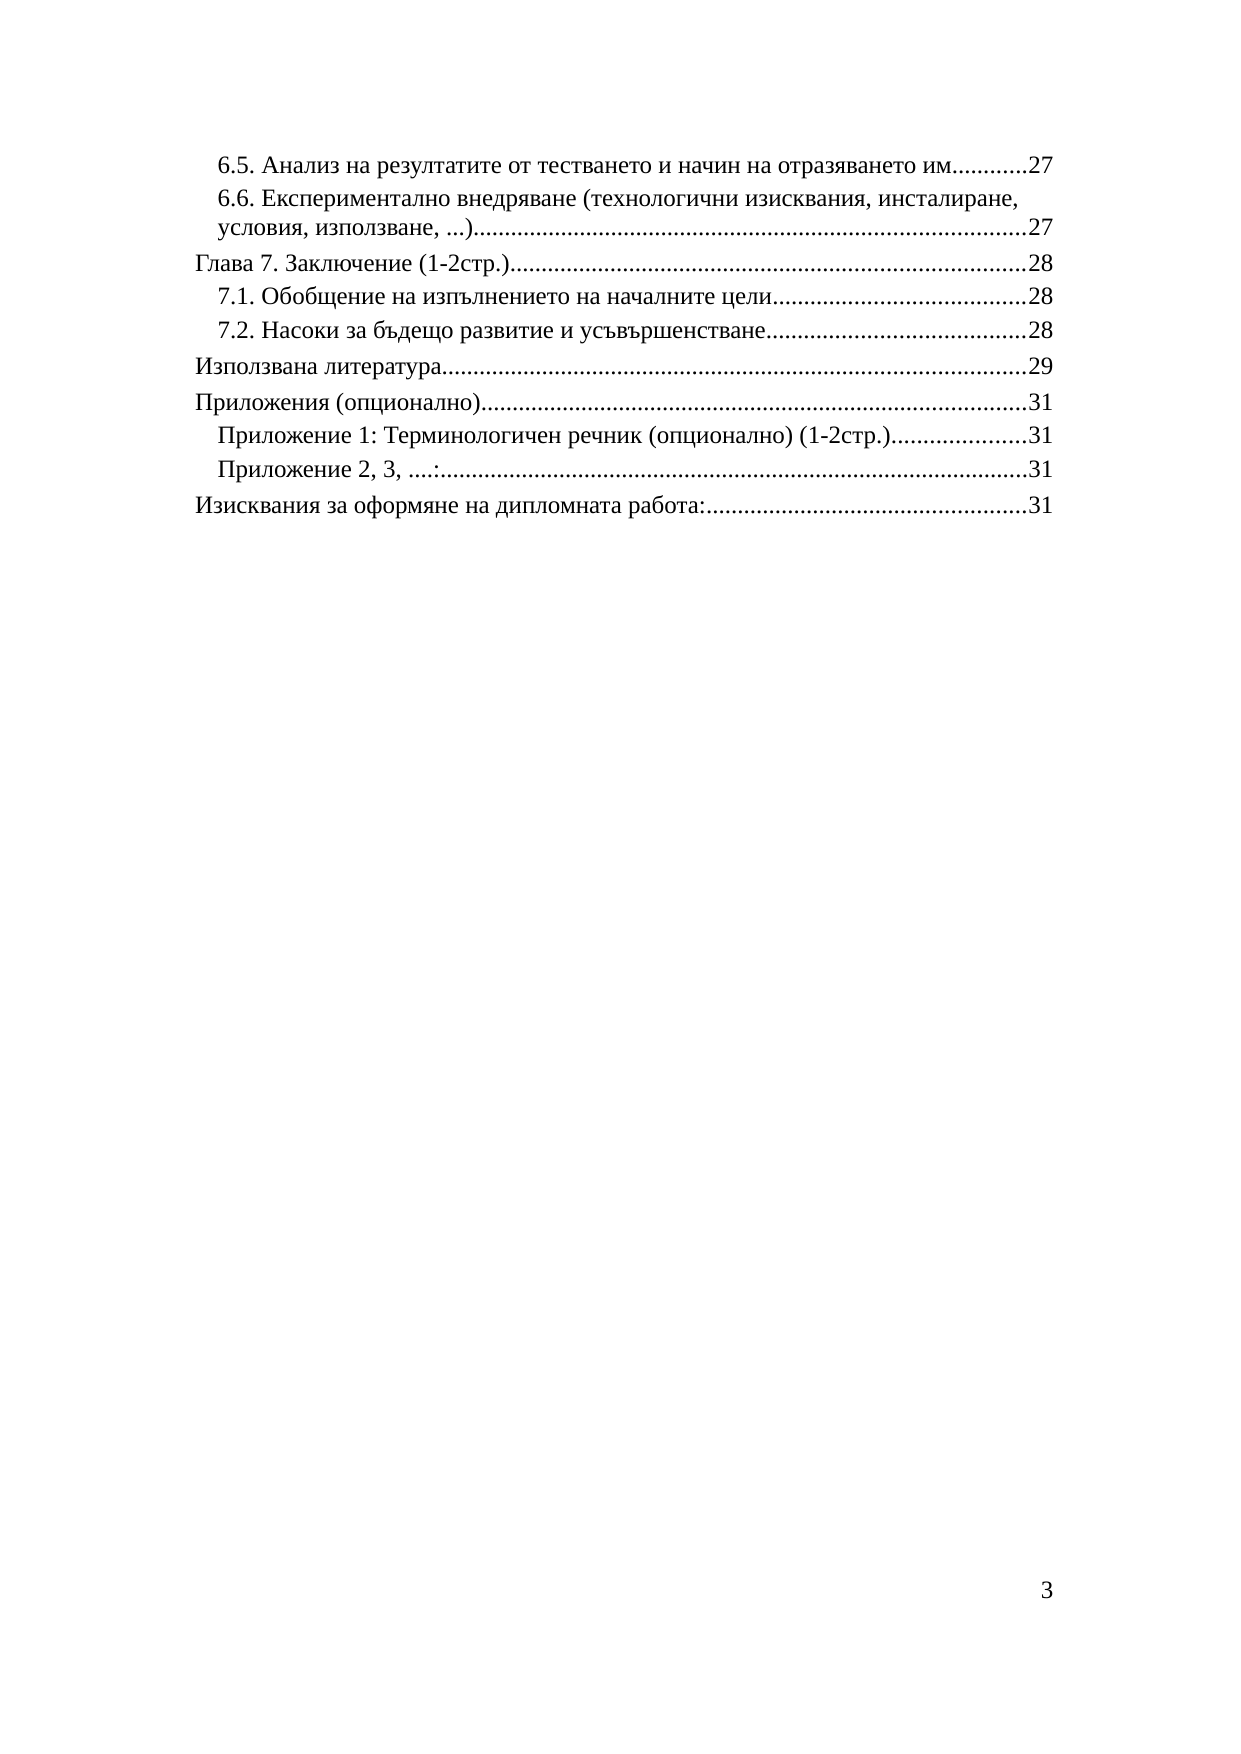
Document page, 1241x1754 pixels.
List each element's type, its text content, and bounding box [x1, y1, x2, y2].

text 7.1. Обобщение на изпълнението на началните цели 28 [217, 281, 1053, 310]
text 7.2. Насоки за бъдещо развитие и усъвършенстване 28 [217, 315, 1053, 343]
text Използвана литература 29 [195, 351, 1053, 380]
text Изисквания за оформяне на дипломната работа: 31 [195, 490, 1053, 519]
text Приложения (опционално) 31 [195, 387, 1053, 416]
text Глава 7. Заключение (1-2стр.) 28 [195, 248, 1053, 277]
text Приложение 1: Терминологичен речник (опционално) (1-2стр.) 31 [217, 420, 1053, 449]
text 6.5. Анализ на резултатите от тестването и начин на отразяването им 27 [217, 150, 1053, 179]
text Приложение 2, 3, ....: 31 [217, 454, 1053, 482]
text 6.6. Експериментално внедряване (технологични изисквания, инсталиране, условия, използване, ...) 27 [217, 183, 1053, 241]
